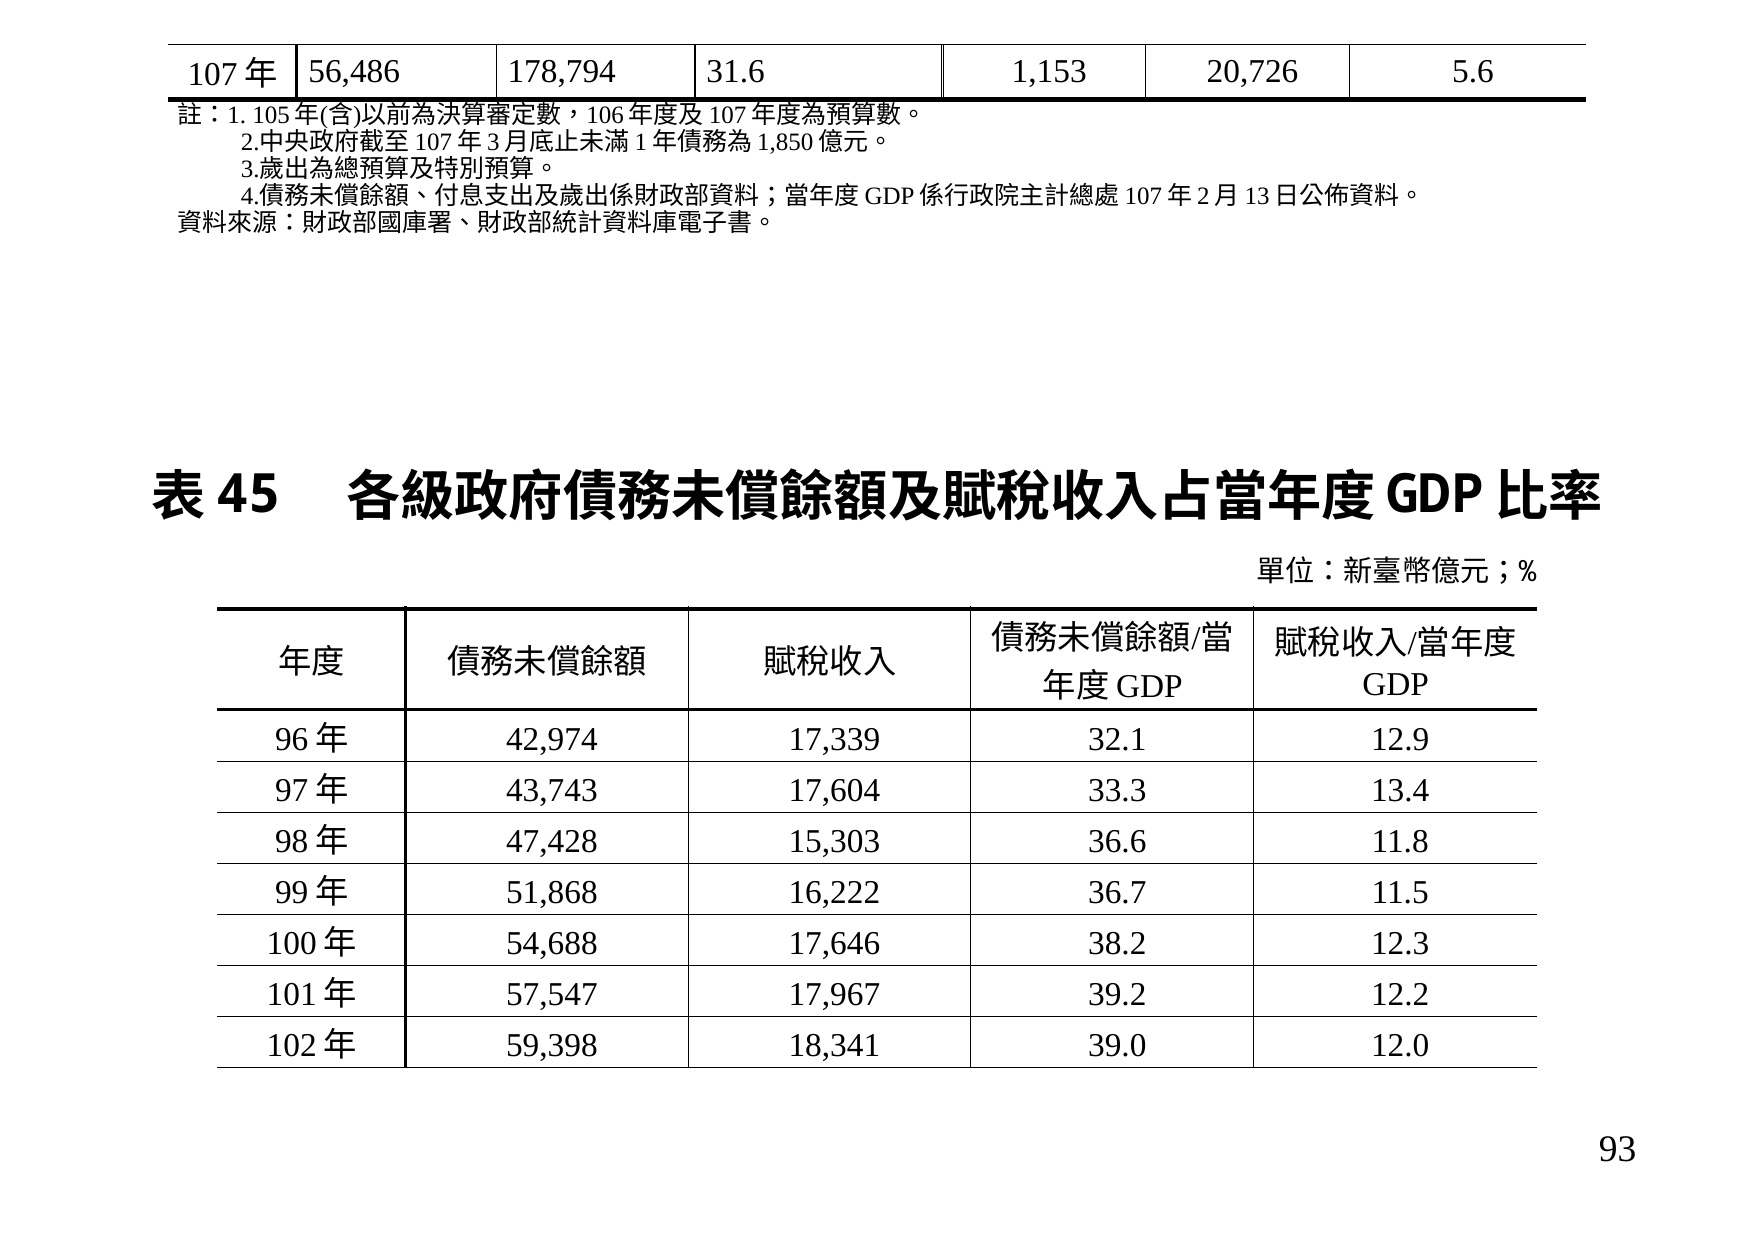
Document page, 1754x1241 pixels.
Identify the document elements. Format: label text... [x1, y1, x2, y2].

text 註：1. 105年(含)以前為決算審定數，106年度及107年度為預算數。 [177, 102, 1595, 129]
text 單位：新臺幣億元；% [133, 555, 1536, 588]
table_header 賦稅收入/當年度GDP [1254, 611, 1537, 707]
table_cell 36.6 [971, 813, 1253, 863]
table_cell 178,794 [497, 45, 694, 97]
table_cell 16,222 [689, 864, 970, 914]
table_cell 17,646 [689, 915, 970, 965]
table_cell 98年 [217, 813, 404, 863]
table_cell 59,398 [407, 1017, 688, 1067]
table_cell 101年 [217, 966, 404, 1016]
table_cell 39.0 [971, 1017, 1253, 1067]
text 3.歲出為總預算及特別預算。 [118, 156, 1609, 183]
table_cell 38.2 [971, 915, 1253, 965]
text 4.債務未償餘額、付息支出及歲出係財政部資料；當年度GDP係行政院主計總處107年2月13日公佈資料。 [118, 183, 1609, 210]
table_cell 15,303 [689, 813, 970, 863]
table_cell 32.1 [971, 711, 1253, 761]
table_cell 20,726 [1146, 45, 1349, 97]
table_cell 18,341 [689, 1017, 970, 1067]
table_cell 12.9 [1254, 711, 1537, 761]
text 資料來源：財政部國庫署、財政部統計資料庫電子書。 [177, 210, 1595, 237]
table_cell 39.2 [971, 966, 1253, 1016]
table_cell 42,974 [407, 711, 688, 761]
table_cell 1,153 [944, 45, 1145, 97]
table_header 年度 [217, 611, 404, 707]
table_cell 99年 [217, 864, 404, 914]
table_header 債務未償餘額 [407, 611, 688, 707]
table_header 債務未償餘額/當年度GDP [971, 611, 1253, 707]
table_cell 43,743 [407, 762, 688, 812]
table_cell 96年 [217, 711, 404, 761]
table_cell 17,339 [689, 711, 970, 761]
table_cell 12.2 [1254, 966, 1537, 1016]
table_cell 31.6 [696, 45, 941, 97]
table_cell 12.0 [1254, 1017, 1537, 1067]
table_cell 51,868 [407, 864, 688, 914]
table_cell 57,547 [407, 966, 688, 1016]
table_cell 17,604 [689, 762, 970, 812]
table_cell 17,967 [689, 966, 970, 1016]
table_cell 13.4 [1254, 762, 1537, 812]
table_cell 102年 [217, 1017, 404, 1067]
table_cell 33.3 [971, 762, 1253, 812]
table_cell 36.7 [971, 864, 1253, 914]
table_cell 100年 [217, 915, 404, 965]
table_cell 47,428 [407, 813, 688, 863]
table_cell 11.8 [1254, 813, 1537, 863]
table_cell 97年 [217, 762, 404, 812]
table_cell 56,486 [298, 45, 496, 97]
table_cell 11.5 [1254, 864, 1537, 914]
text 2.中央政府截至107年3月底止未滿1年債務為1,850億元。 [118, 129, 1609, 156]
table_header 賦稅收入 [689, 611, 970, 707]
table_cell 5.6 [1350, 45, 1586, 97]
subtitle 表45 各級政府債務未償餘額及賦稅收入占當年度GDP比率 [118, 419, 1636, 544]
table_cell 54,688 [407, 915, 688, 965]
table_cell 107年 [168, 45, 295, 97]
table_cell 12.3 [1254, 915, 1537, 965]
